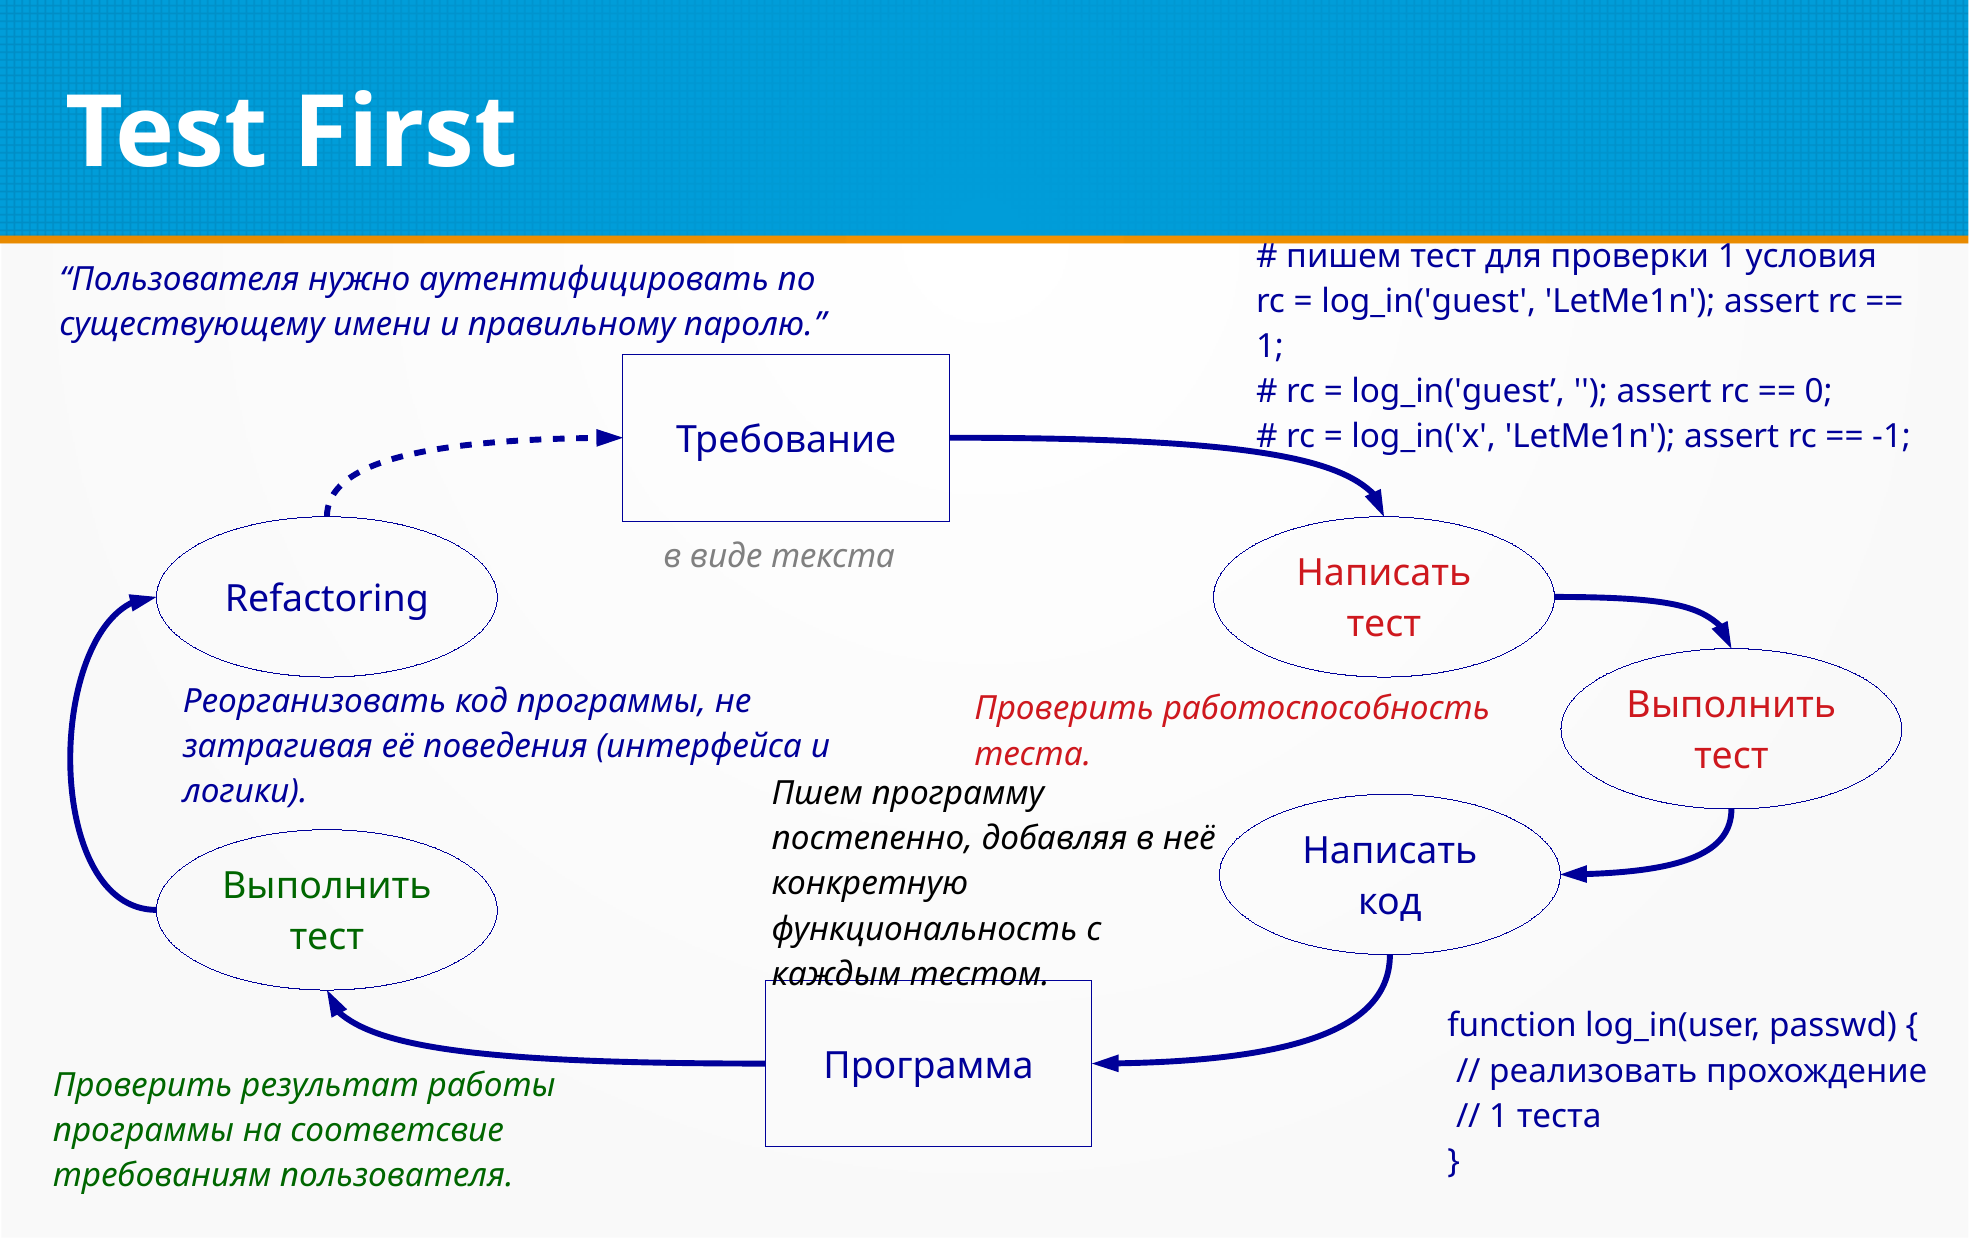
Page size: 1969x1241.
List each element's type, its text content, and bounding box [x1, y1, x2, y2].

text_box Test First [59, 55, 1902, 200]
text_box “Пользователя нужно аутентифицировать по существующему имени и правильному паролю.” [53, 228, 999, 372]
text_box Выполнить тест [156, 829, 498, 991]
text_box Программа [765, 980, 1092, 1147]
picture [74, 598, 774, 1060]
picture [1037, 915, 1386, 1063]
picture [803, 976, 813, 980]
text_box function log_in(user, passwd) { // реализовать прохождение // 1 теста } [1441, 998, 1951, 1186]
text_box в виде текста [652, 525, 907, 585]
text_box Выполнить тест [1560, 648, 1902, 809]
text_box Написать код [1241, 794, 1561, 955]
picture [897, 976, 912, 980]
text_box Написать тест [1213, 516, 1555, 678]
picture [943, 976, 957, 980]
text_box Реорганизовать код программы, не затрагивая её поведения (интерфейса и логики). [176, 672, 864, 817]
text_box Требование [622, 372, 950, 522]
picture [0, 236, 1969, 1241]
text_box Проверить результат работы программы на соответсвие требованиям пользователя. [47, 1076, 734, 1181]
text_box # пишем тест для проверки 1 условия rc = log_in('guest', 'LetMe1n'); assert rc == 1; # rc = log_in('guest’, ''); assert rc == 0; # rc = log_in('x', 'LetMe1n'); assert rc == -1; [1250, 251, 1942, 439]
text_box Проверить работоспособность теста. [968, 701, 1549, 758]
text_box Пшем программу постепенно, добавляя в неё конкретную функциональность с каждым тестом. [765, 788, 1241, 976]
text_box Refactoring [156, 516, 498, 672]
picture [960, 976, 973, 980]
